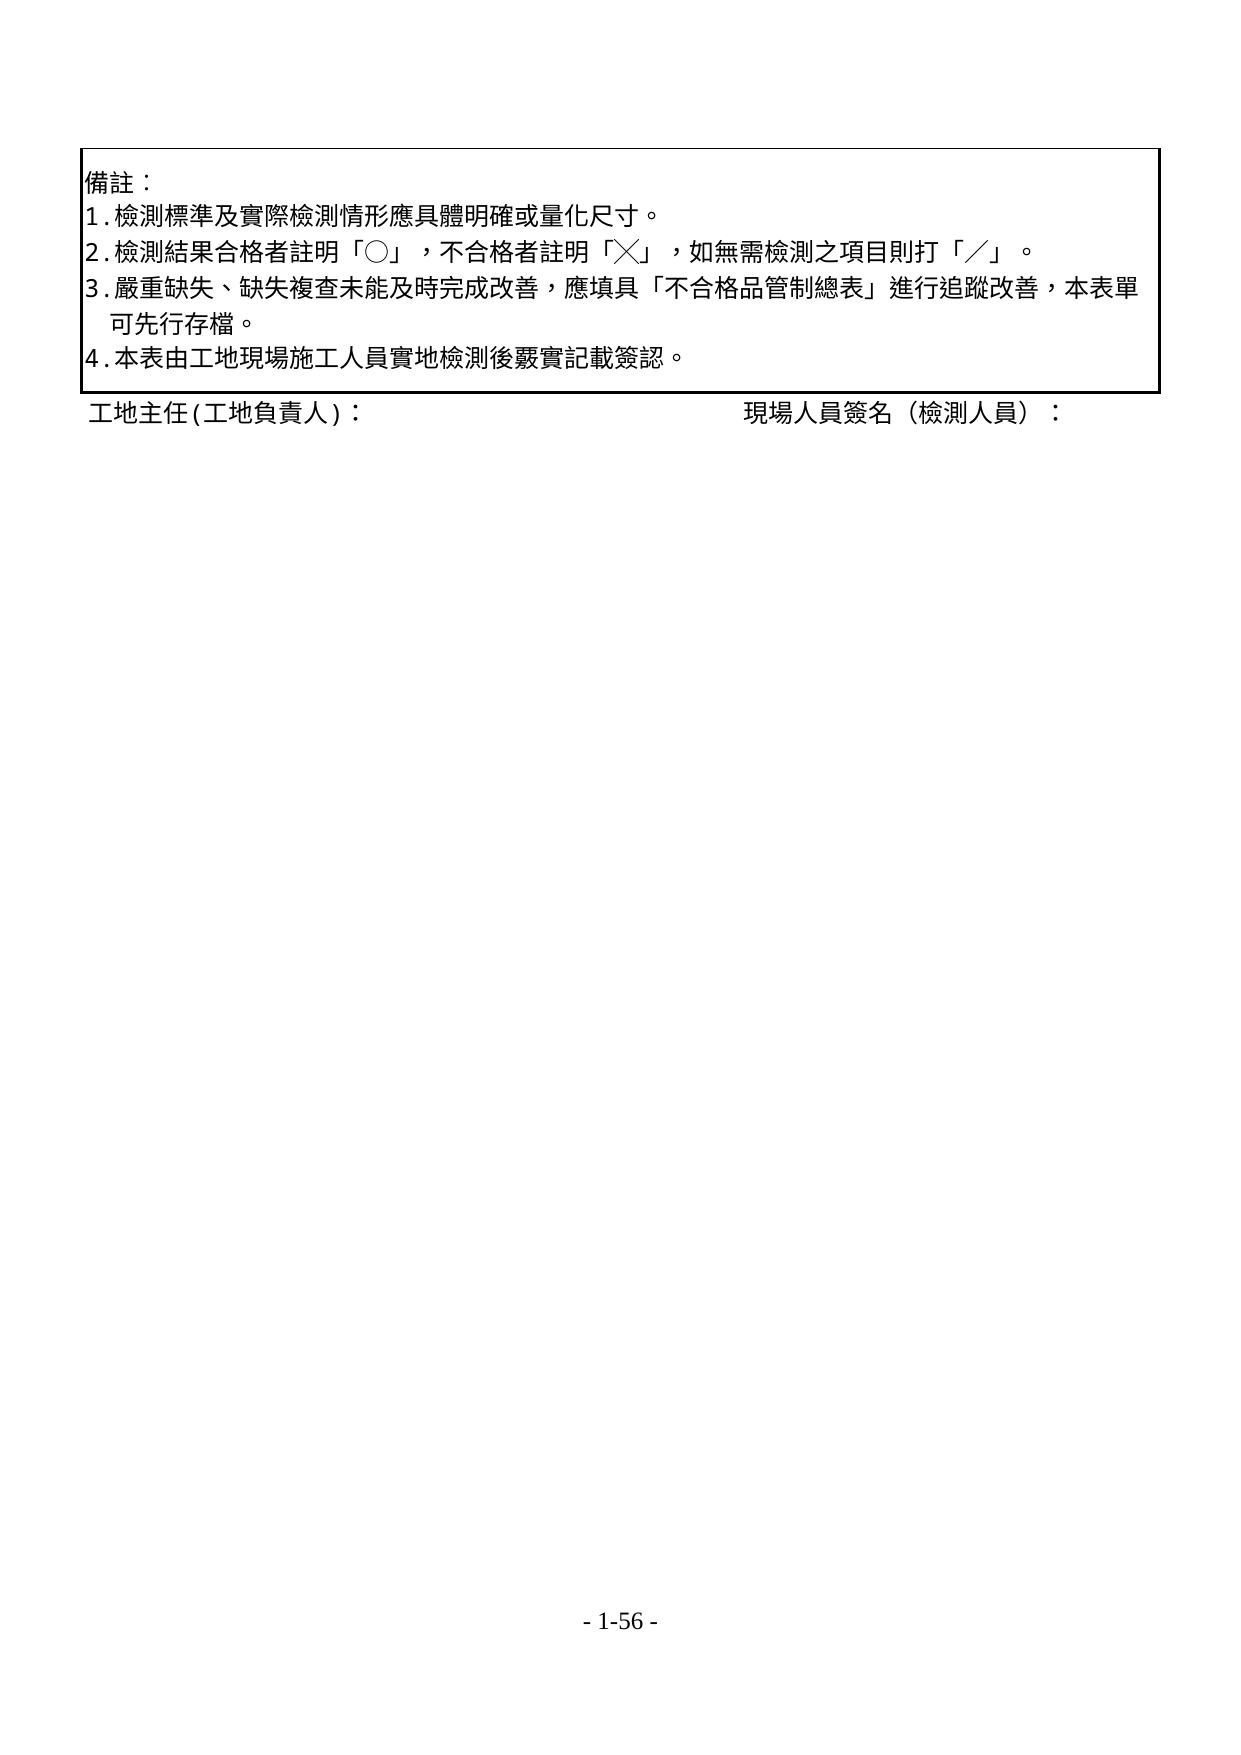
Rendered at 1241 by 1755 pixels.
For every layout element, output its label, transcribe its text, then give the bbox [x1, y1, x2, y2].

text 工地主任(工地負責人)： 現場人員簽名（檢測人員）： [89, 394, 1093, 430]
table_cell 備註︰ 1.檢測標準及實際檢測情形應具體明確或量化尺寸。 2.檢測結果合格者註明「○」，不合格者註明「╳」，如無需檢測之項目則打「／」。 3.嚴重缺失、缺失複查未能及時完成改善，應填具「不合格品管制總表」進行追蹤改善，本表單可先行存檔。 4.本表由工地現場施工人員實地檢測後覈實記載簽認。 [83, 149, 1158, 391]
